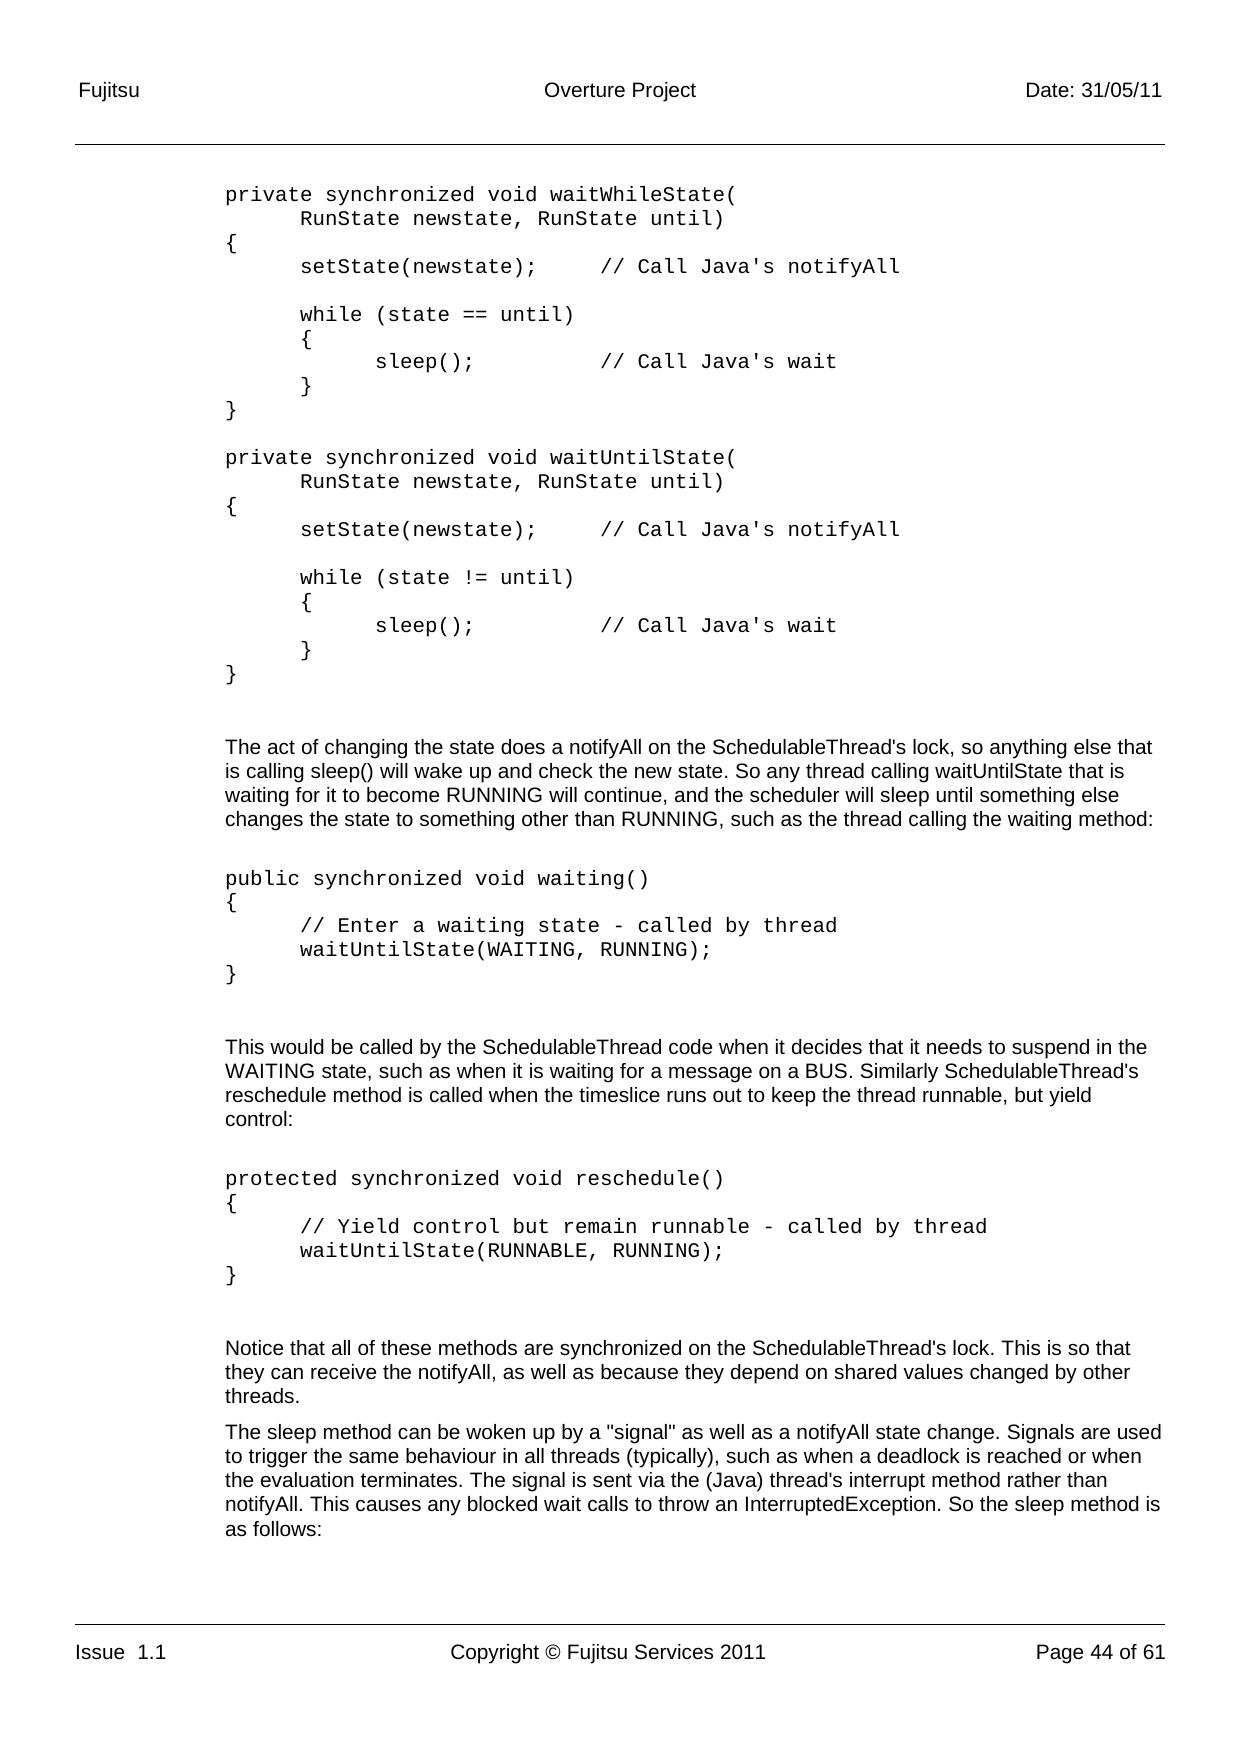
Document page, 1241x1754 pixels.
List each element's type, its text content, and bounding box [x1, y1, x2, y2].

text { [225, 891, 1165, 915]
text private synchronized void waitWhileState( [225, 184, 1165, 208]
text sleep(); // Call Java's wait [225, 351, 1165, 375]
text { [225, 591, 1165, 615]
text public synchronized void waiting() [225, 867, 1165, 891]
text The act of changing the state does a notifyAll on the SchedulableThread's lock, so anything else that is calling sleep() will wake up and check the new state. So any thread calling waitUntilState that is waiting for it to become RUNNING will continue, and the scheduler will sleep until something else changes the state to something other than RUNNING, such as the thread calling the waiting method: [225, 735, 1165, 831]
text RunState newstate, RunState until) [225, 471, 1165, 495]
text } [225, 375, 1165, 399]
text Notice that all of these methods are synchronized on the SchedulableThread's lock. This is so that they can receive the notifyAll, as well as because they depend on shared values changed by other threads. [225, 1336, 1165, 1408]
text setState(newstate); // Call Java's notifyAll [225, 256, 1165, 279]
text { [225, 327, 1165, 351]
text protected synchronized void reschedule() [225, 1168, 1165, 1192]
text while (state != until) [225, 567, 1165, 591]
text RunState newstate, RunState until) [225, 208, 1165, 232]
text // Enter a waiting state - called by thread [225, 915, 1165, 939]
text This would be called by the SchedulableThread code when it decides that it needs to suspend in the WAITING state, such as when it is waiting for a message on a BUS. Similarly SchedulableThread's reschedule method is called when the timeslice runs out to keep the thread runnable, but yield control: [225, 1035, 1165, 1131]
text { [225, 495, 1165, 519]
text // Yield control but remain runnable - called by thread [225, 1216, 1165, 1240]
text } [225, 639, 1165, 663]
text } [225, 663, 1165, 687]
text } [225, 963, 1165, 987]
text waitUntilState(RUNNABLE, RUNNING); [225, 1240, 1165, 1264]
text } [225, 399, 1165, 423]
text The sleep method can be woken up by a "signal" as well as a notifyAll state change. Signals are used to trigger the same behaviour in all threads (typically), such as when a deadlock is reached or when the evaluation terminates. The signal is sent via the (Java) thread's interrupt method rather than notifyAll. This causes any blocked wait calls to throw an InterruptedException. So the sleep method is as follows: [225, 1420, 1165, 1541]
text private synchronized void waitUntilState( [225, 447, 1165, 471]
text setState(newstate); // Call Java's notifyAll [225, 519, 1165, 543]
text sleep(); // Call Java's wait [225, 615, 1165, 639]
text } [225, 1264, 1165, 1288]
text { [225, 1192, 1165, 1216]
text { [225, 232, 1165, 256]
text while (state == until) [225, 303, 1165, 327]
text waitUntilState(WAITING, RUNNING); [225, 939, 1165, 963]
